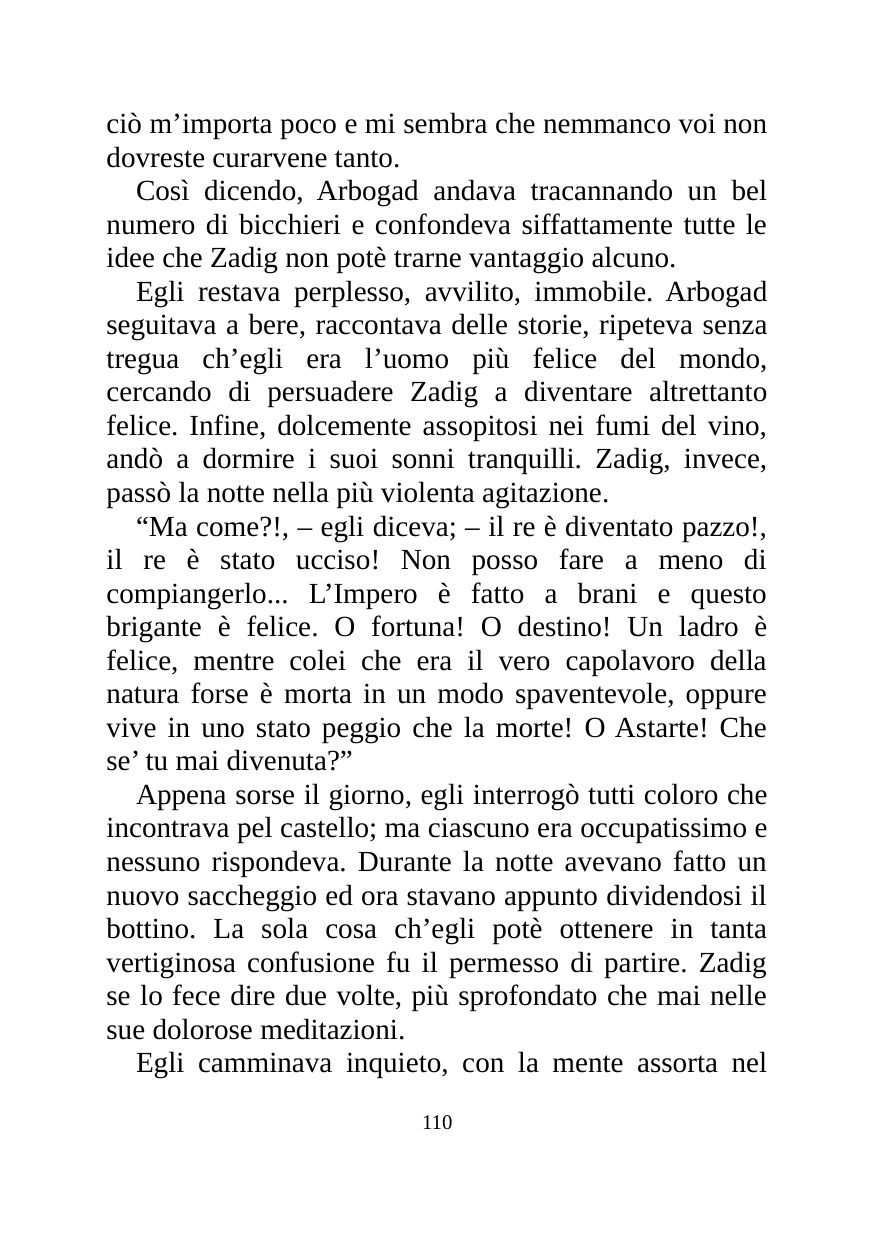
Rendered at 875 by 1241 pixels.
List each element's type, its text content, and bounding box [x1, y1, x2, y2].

text Così dicendo, Arbogad andava tracannando un bel numero di bicchieri e confondeva siffattamente tutte le idee che Zadig non potè trarne vantaggio alcuno. [106, 173, 768, 274]
text Egli restava perplesso, avvilito, immobile. Arbogad seguitava a bere, raccontava delle storie, ripeteva senza tregua ch’egli era l’uomo più felice del mondo, cercando di persuadere Zadig a diventare altrettanto felice. Infine, dolcemente assopitosi nei fumi del vino, andò a dormire i suoi sonni tranquilli. Zadig, invece, passò la notte nella più violenta agitazione. [106, 274, 768, 509]
text Egli camminava inquieto, con la mente assorta nel [106, 1045, 768, 1079]
text Appena sorse il giorno, egli interrogò tutti coloro che incontrava pel castello; ma ciascuno era occupatissimo e nessuno rispondeva. Durante la notte avevano fatto un nuovo saccheggio ed ora stavano appunto dividendosi il bottino. La sola cosa ch’egli potè ottenere in tanta vertiginosa confusione fu il permesso di partire. Zadig se lo fece dire due volte, più sprofondato che mai nelle sue dolorose meditazioni. [106, 777, 768, 1045]
text ciò m’importa poco e mi sembra che nemmanco voi non dovreste curarvene tanto. [106, 106, 768, 173]
text “Ma come?!, – egli diceva; – il re è diventato pazzo!, il re è stato ucciso! Non posso fare a meno di compiangerlo... L’Impero è fatto a brani e questo brigante è felice. O fortuna! O destino! Un ladro è felice, mentre colei che era il vero capolavoro della natura forse è morta in un modo spaventevole, oppure vive in uno stato peggio che la morte! O Astarte! Che se’ tu mai divenuta?” [106, 509, 768, 777]
